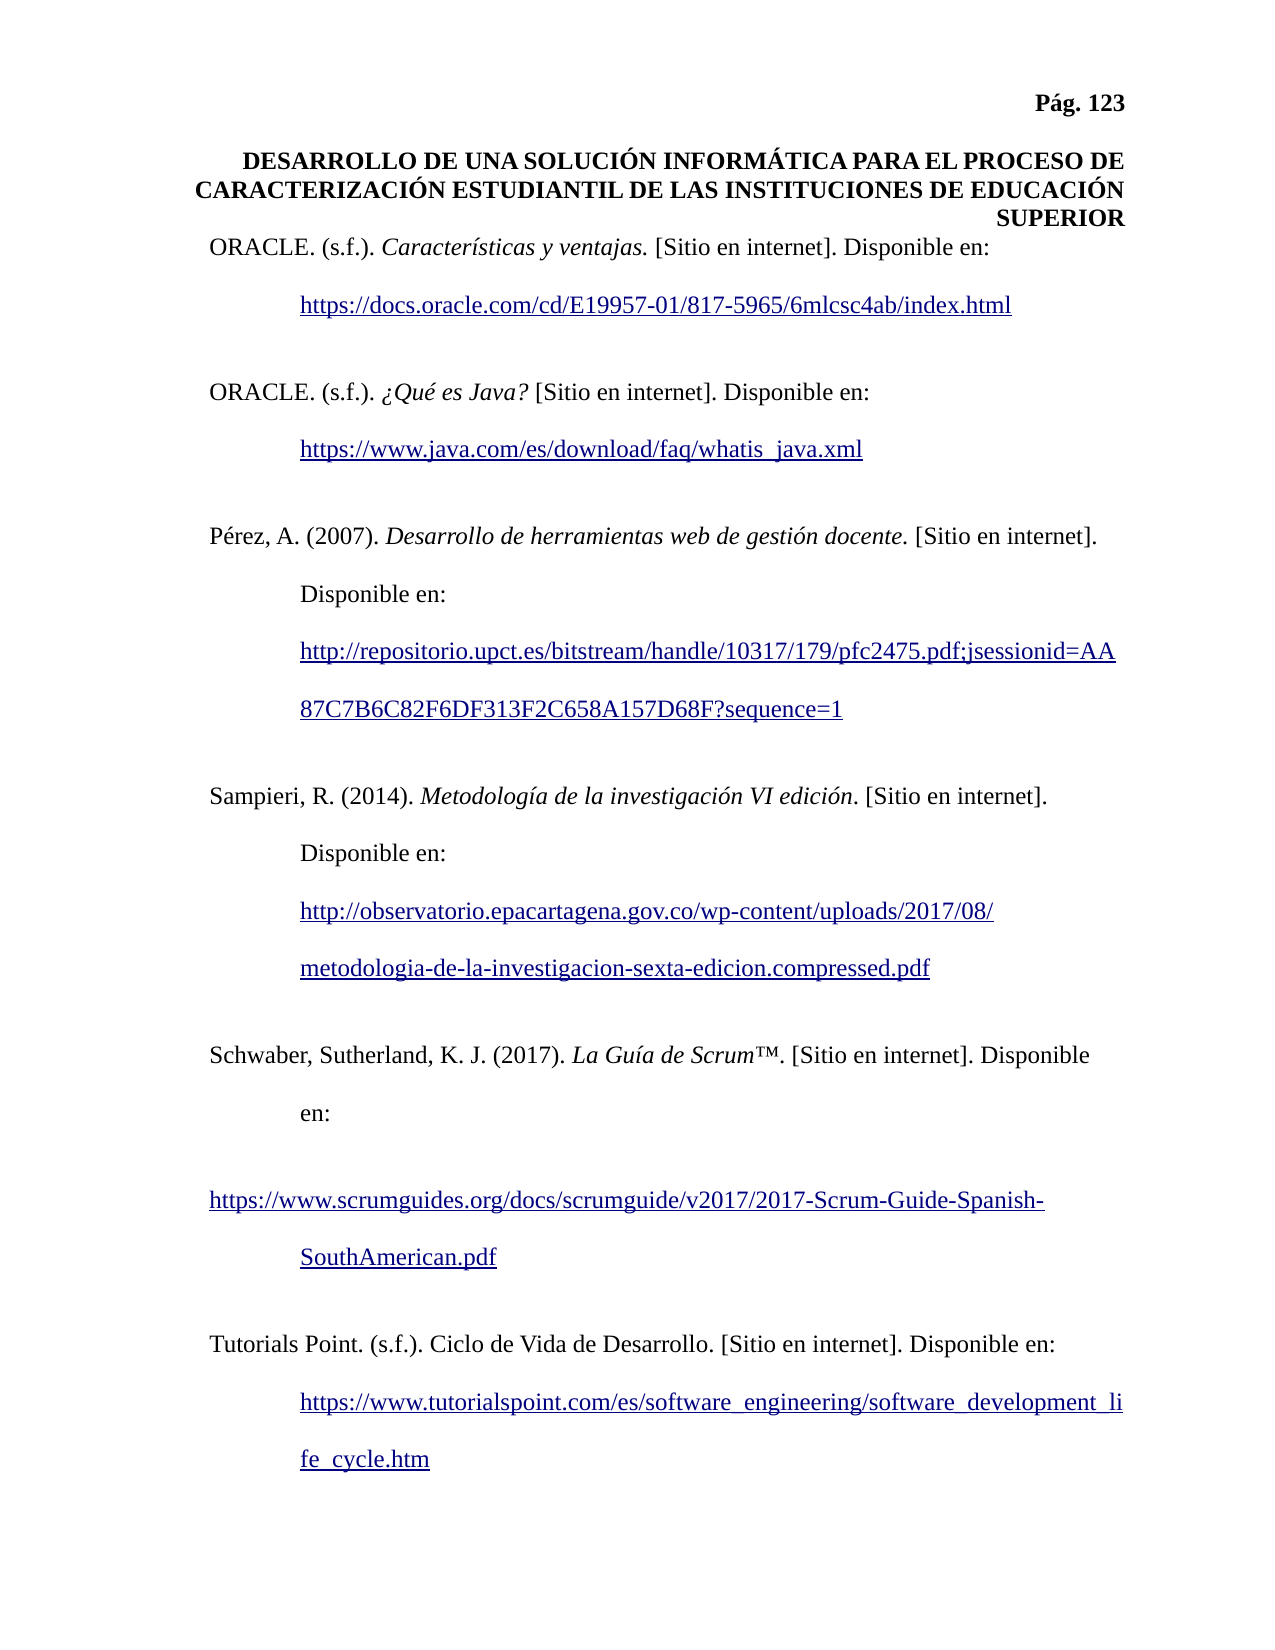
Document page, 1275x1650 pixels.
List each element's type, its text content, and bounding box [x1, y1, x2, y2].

text Pérez, A. (2007). Desarrollo de herramientas web de gestión docente. [Sitio en internet]. Disponible en: http://repositorio.upct.es/bitstream/handle/10317/179/pfc2475.pdf;jsessionid=AA87C7B6C82F6DF313F2C658A157D68F?sequence=1 [209, 521, 1125, 722]
text https://www.scrumguides.org/docs/scrumguide/v2017/2017-Scrum-Guide-Spanish-SouthAmerican.pdf [209, 1185, 1125, 1271]
text Sampieri, R. (2014). Metodología de la investigación VI edición. [Sitio en internet]. Disponible en: http://observatorio.epacartagena.gov.co/wp-content/uploads/2017/08/metodologia-de-la-investigacion-sexta-edicion.compressed.pdf [209, 781, 1125, 982]
text Tutorials Point. (s.f.). Ciclo de Vida de Desarrollo. [Sitio en internet]. Disponible en: https://www.tutorialspoint.com/es/software_engineering/software_development_life_cycle.htm [209, 1329, 1125, 1473]
text Schwaber, Sutherland, K. J. (2017). La Guía de Scrum™. [Sitio en internet]. Disponible en: [209, 1040, 1125, 1126]
text ORACLE. (s.f.). Características y ventajas. [Sitio en internet]. Disponible en: https://docs.oracle.com/cd/E19957-01/817-5965/6mlcsc4ab/index.html [209, 232, 1125, 318]
text ORACLE. (s.f.). ¿Qué es Java? [Sitio en internet]. Disponible en: https://www.java.com/es/download/faq/whatis_java.xml [209, 377, 1125, 463]
